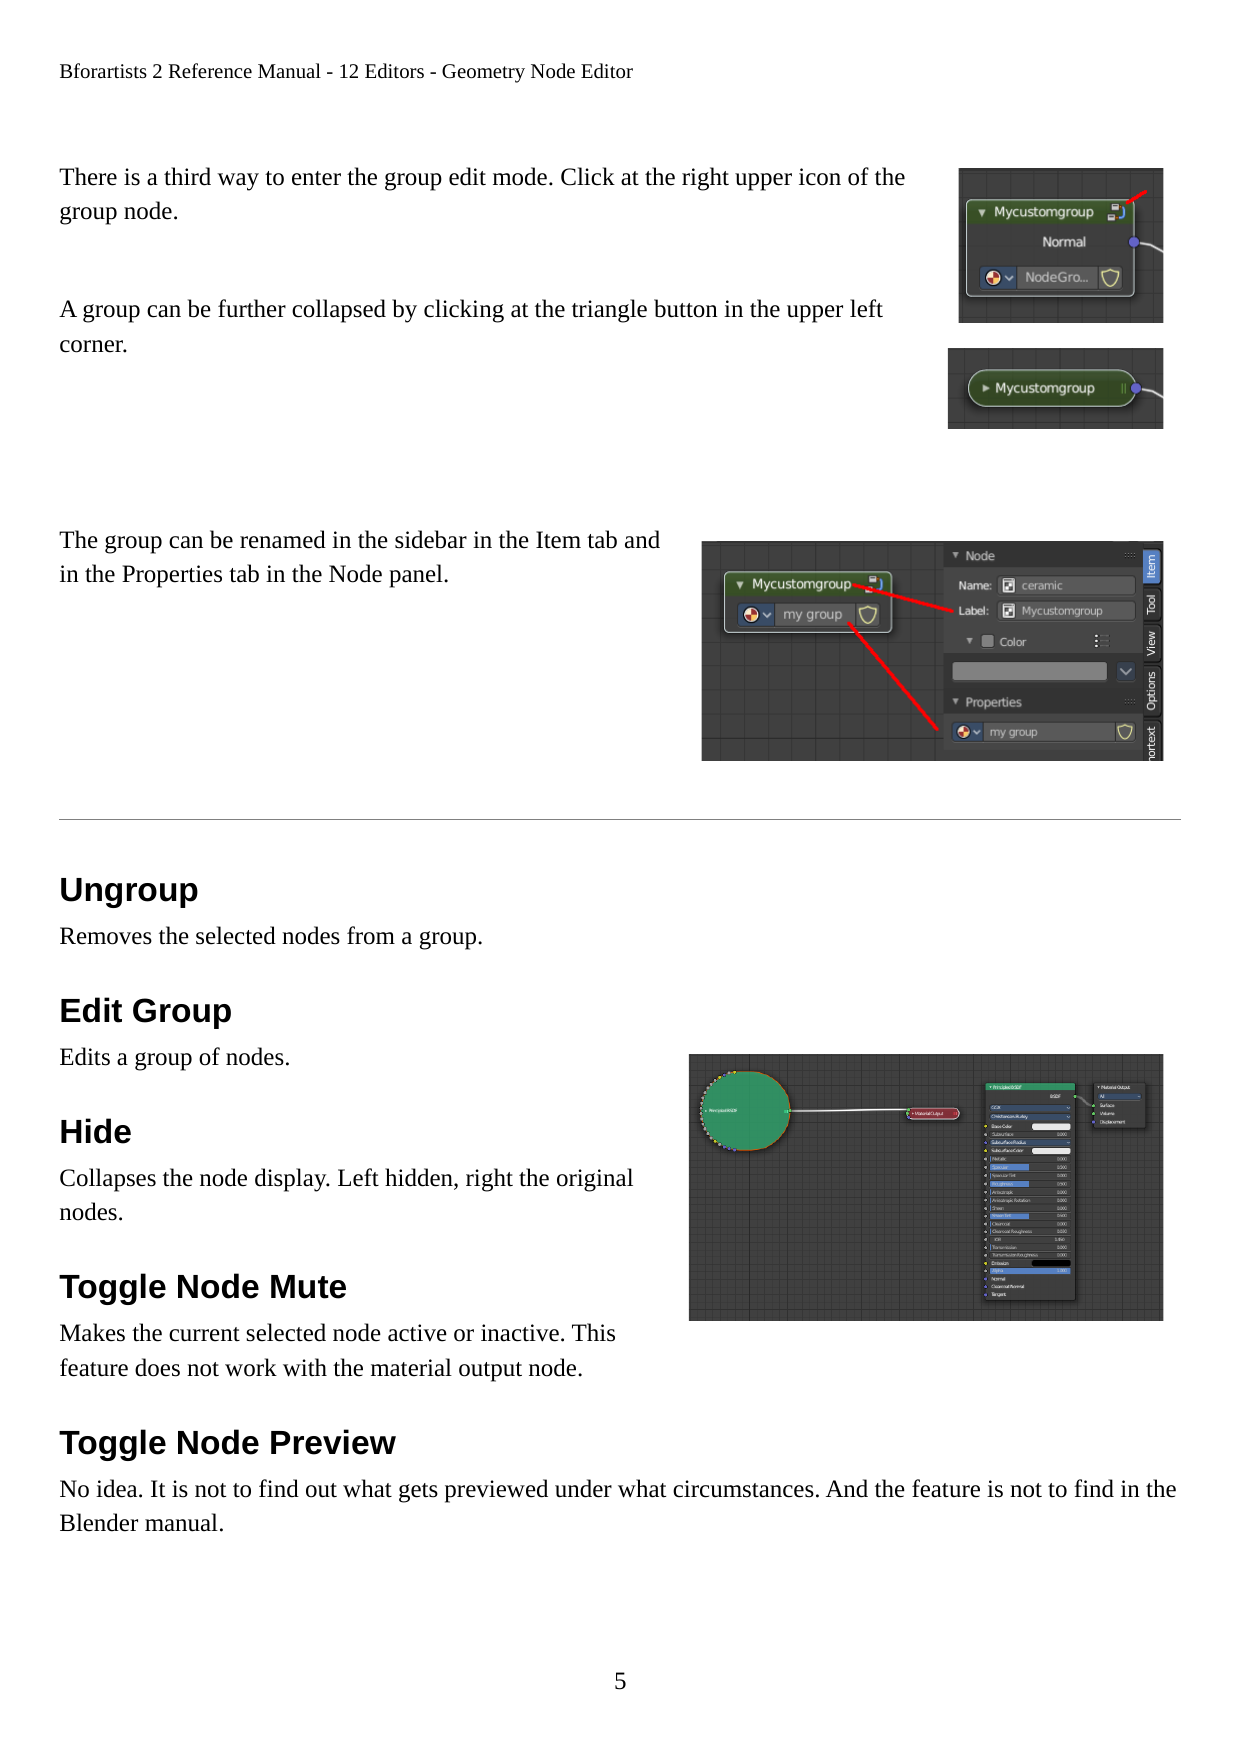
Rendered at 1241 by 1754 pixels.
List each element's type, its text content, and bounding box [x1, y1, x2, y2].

subtitle Edit Group [59, 991, 1181, 1029]
text Makes the current selected node active or inactive. This feature does not work with the material output node. [59, 1318, 1181, 1382]
subtitle Ungroup [59, 870, 1181, 908]
picture [958, 168, 1164, 323]
text A group can be further collapsed by clicking at the triangle button in the upper left corner. [59, 294, 1181, 357]
picture [947, 348, 1164, 429]
picture [701, 541, 1164, 761]
text Removes the selected nodes from a group. [59, 921, 1181, 950]
subtitle Toggle Node Preview [59, 1423, 1181, 1462]
text No idea. It is not to find out what gets previewed under what circumstances. And the feature is not to find in the Blender manual. [59, 1474, 1181, 1537]
subtitle [1164, 1267, 1181, 1306]
subtitle [1164, 1112, 1181, 1151]
subtitle Toggle Node Mute [59, 1267, 688, 1306]
text There is a third way to enter the group edit mode. Click at the right upper icon of the group node. [59, 162, 1181, 225]
picture [688, 1054, 1164, 1321]
text Collapses the node display. Left hidden, right the original nodes. [59, 1163, 688, 1226]
text Edits a group of nodes. [59, 1042, 1181, 1071]
subtitle Hide [59, 1112, 688, 1151]
text The group can be renamed in the sidebar in the Item tab and in the Properties tab in the Node panel. [59, 525, 1181, 588]
